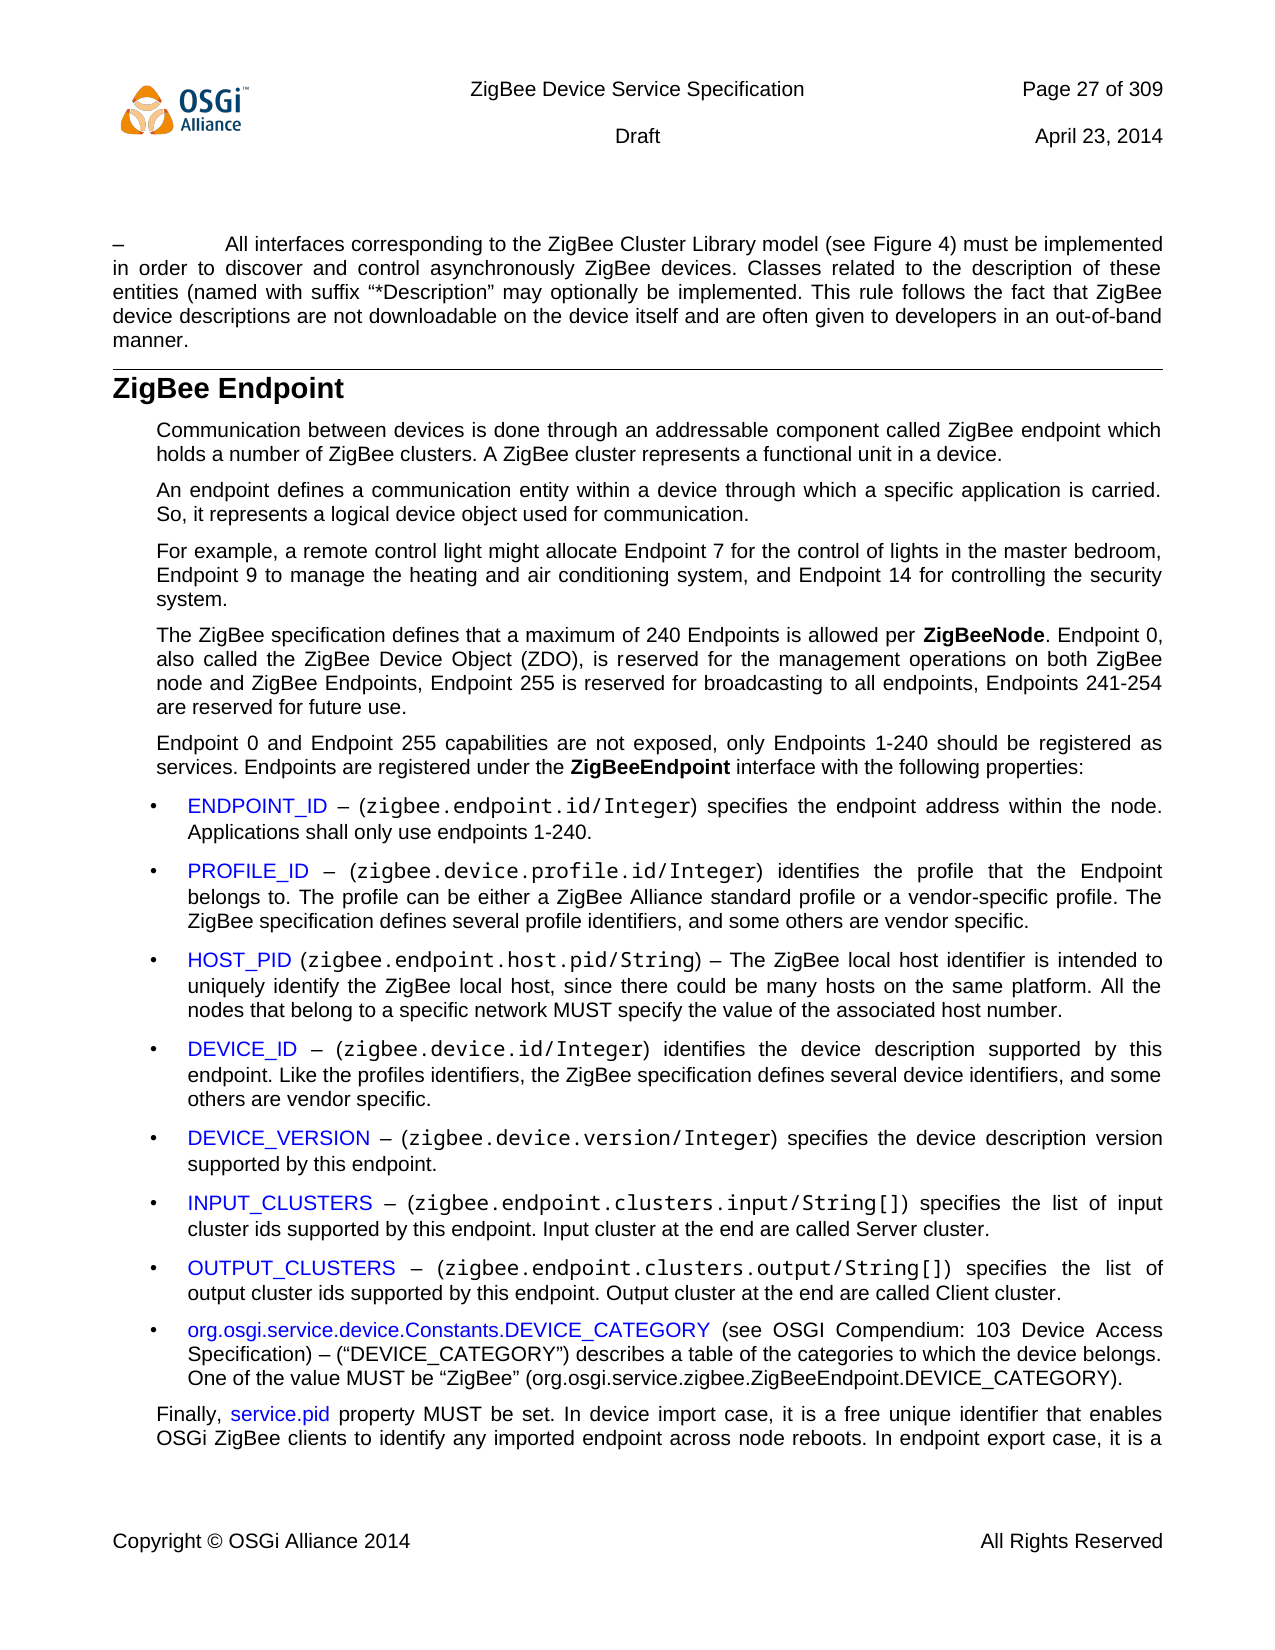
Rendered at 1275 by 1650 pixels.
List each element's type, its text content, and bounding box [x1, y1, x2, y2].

list INPUT_CLUSTERS – (zigbee.endpoint.clusters.input/String[]) specifies the list of input cluster ids supported by this endpoint. Input cluster at the end are called Server cluster. [150, 1188, 1163, 1240]
list OUTPUT_CLUSTERS – (zigbee.endpoint.clusters.output/String[]) specifies the list of output cluster ids supported by this endpoint. Output cluster at the end are called Client cluster. [150, 1253, 1163, 1305]
list HOST_PID (zigbee.endpoint.host.pid/String) – The ZigBee local host identifier is intended to uniquely identify the ZigBee local host, since there could be many hosts on the same platform. All the nodes that belong to a specific network MUST specify the value of the associated host number. [150, 945, 1163, 1022]
text The ZigBee specification defines that a maximum of 240 Endpoints is allowed per ZigBeeNode. Endpoint 0, also called the ZigBee Device Object (ZDO), is reserved for the management operations on both ZigBee node and ZigBee Endpoints, Endpoint 255 is reserved for broadcasting to all endpoints, Endpoints 241-254 are reserved for future use. [156, 623, 1163, 719]
list ENDPOINT_ID – (zigbee.endpoint.id/Integer) specifies the endpoint address within the node. Applications shall only use endpoints 1-240. [150, 792, 1163, 844]
picture [113, 78, 257, 142]
text Finally, service.pid property MUST be set. In device import case, it is a free unique identifier that enables OSGi ZigBee clients to identify any imported endpoint across node reboots. In endpoint export case, it is a [156, 1402, 1163, 1450]
text For example, a remote control light might allocate Endpoint 7 for the control of lights in the master bedroom, Endpoint 9 to manage the heating and air conditioning system, and Endpoint 14 for controlling the security system. [156, 538, 1163, 610]
list org.osgi.service.device.Constants.DEVICE_CATEGORY (see OSGI Compendium: 103 Device Access Specification) – (“DEVICE_CATEGORY”) describes a table of the categories to which the device belongs. One of the value MUST be “ZigBee” (org.osgi.service.zigbee.ZigBeeEndpoint.DEVICE_CATEGORY). [150, 1318, 1163, 1390]
text An endpoint defines a communication entity within a device through which a specific application is carried. So, it represents a logical device object used for communication. [156, 478, 1163, 526]
text Communication between devices is done through an addressable component called ZigBee endpoint which holds a number of ZigBee clusters. A ZigBee cluster represents a functional unit in a device. [156, 418, 1163, 466]
text Endpoint 0 and Endpoint 255 capabilities are not exposed, only Endpoints 1-240 should be registered as services. Endpoints are registered under the ZigBeeEndpoint interface with the following properties: [156, 731, 1163, 779]
subtitle ZigBee Endpoint [112, 370, 1163, 405]
list PROFILE_ID – (zigbee.device.profile.id/Integer) identifies the profile that the Endpoint belongs to. The profile can be either a ZigBee Alliance standard profile or a vendor-specific profile. The ZigBee specification defines several profile identifiers, and some others are vendor specific. [150, 856, 1163, 933]
list DEVICE_ID – (zigbee.device.id/Integer) identifies the device description supported by this endpoint. Like the profiles identifiers, the ZigBee specification defines several device identifiers, and some others are vendor specific. [150, 1034, 1163, 1111]
list DEVICE_VERSION – (zigbee.device.version/Integer) specifies the device description version supported by this endpoint. [150, 1123, 1163, 1175]
